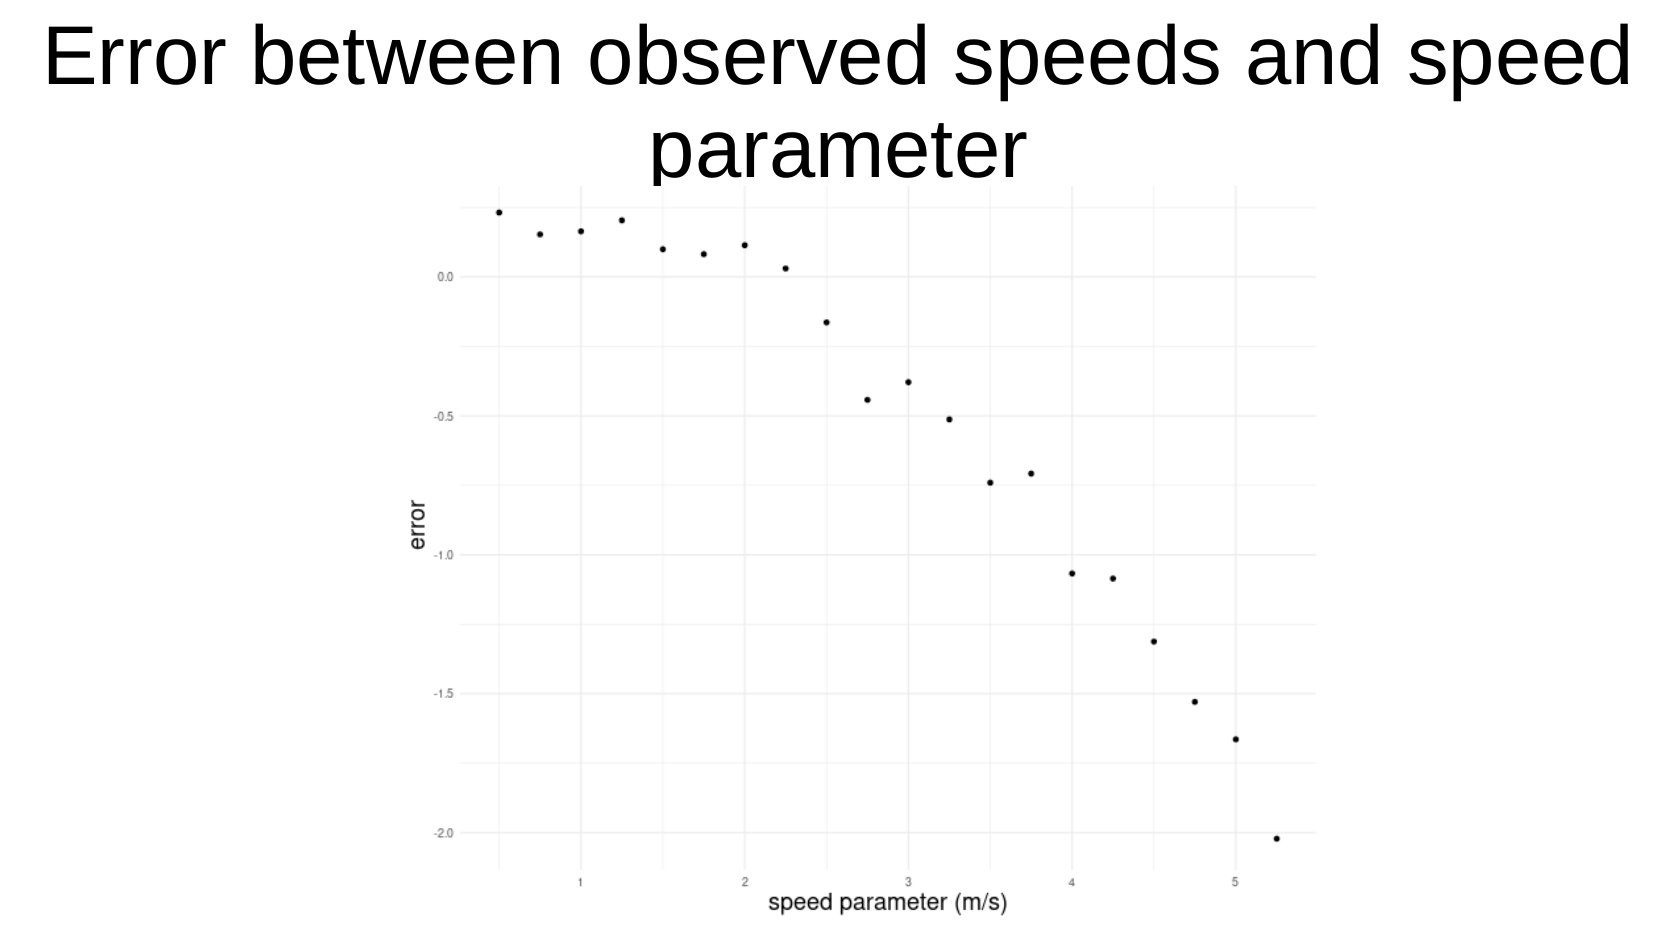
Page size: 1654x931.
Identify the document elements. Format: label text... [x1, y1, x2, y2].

picture [401, 186, 1323, 922]
title Error between observed speeds and speed parameter [11, 8, 1654, 196]
